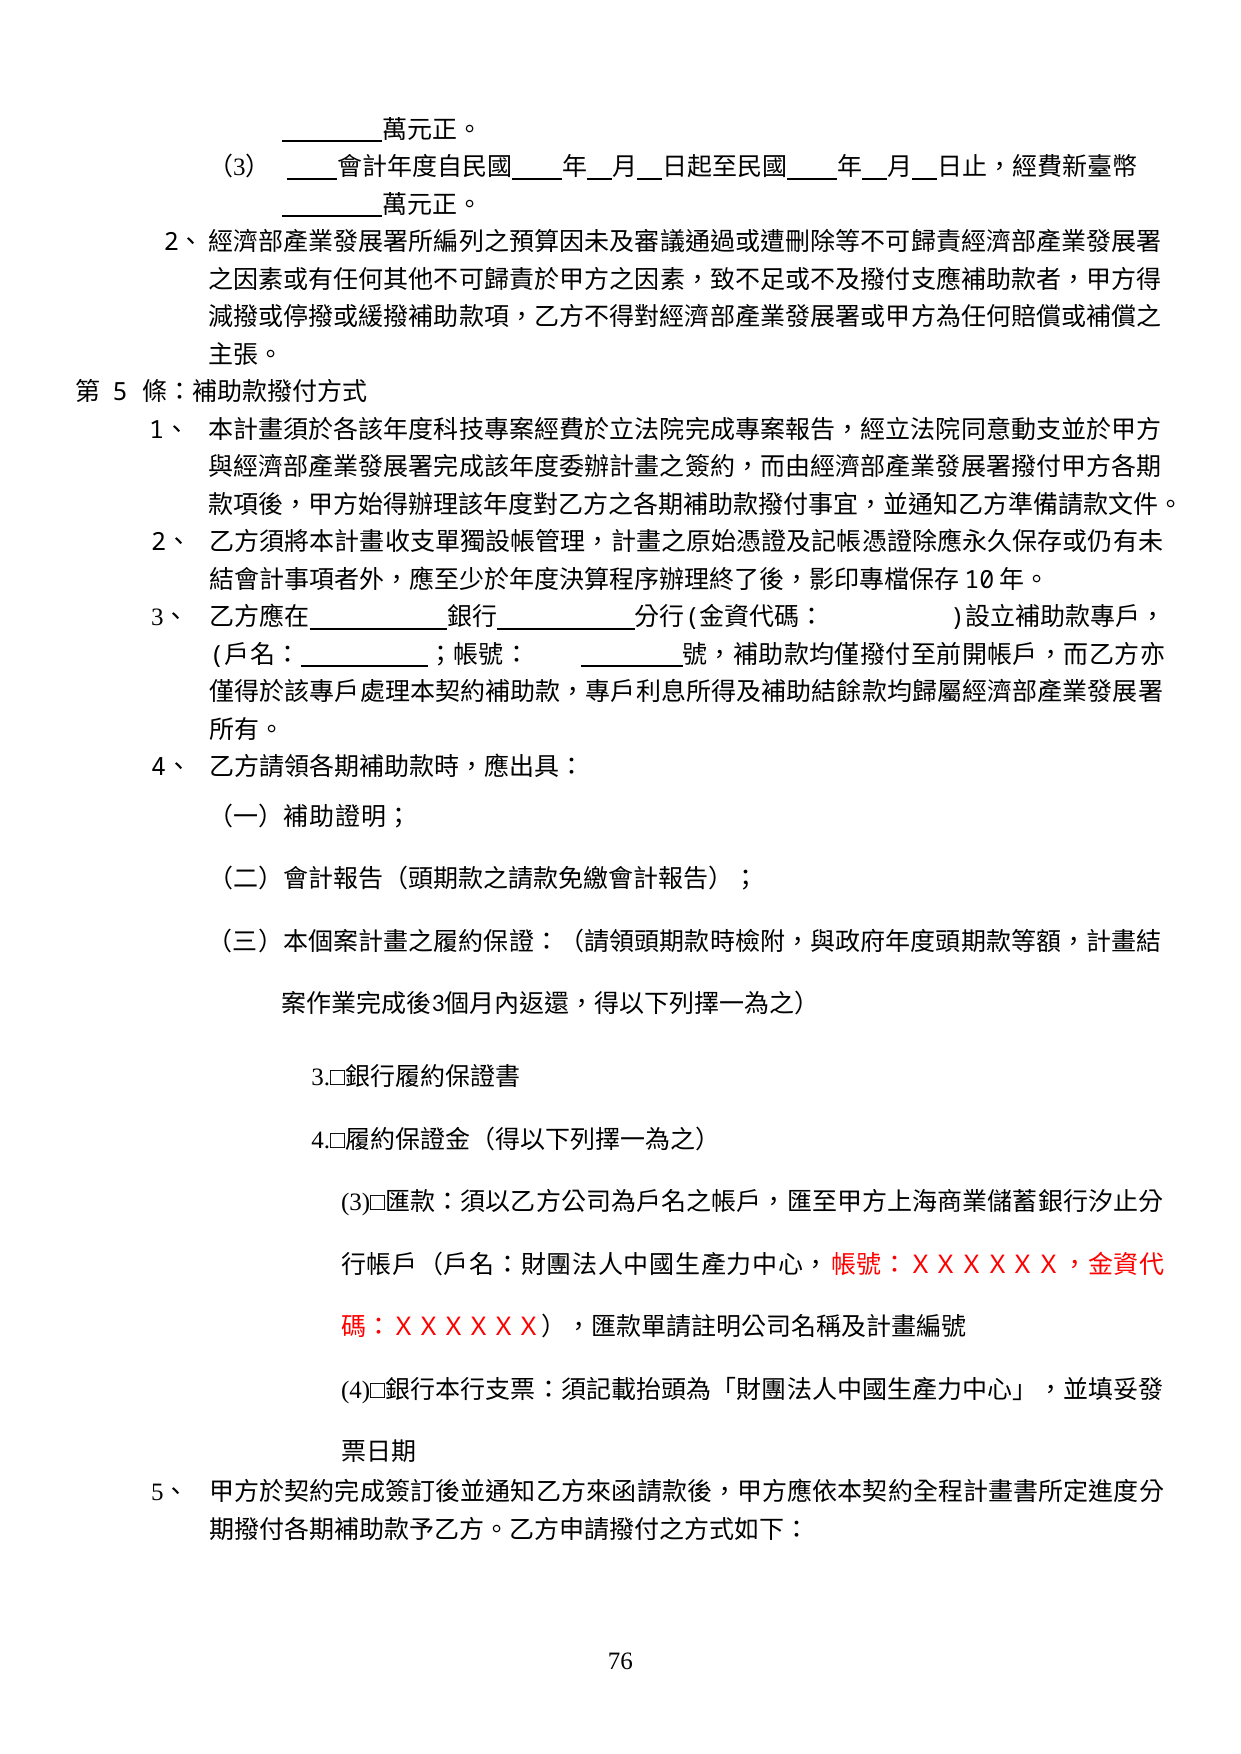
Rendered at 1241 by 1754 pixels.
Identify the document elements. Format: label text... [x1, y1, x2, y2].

text 萬元正。 [282, 108, 1165, 146]
text 第 5 條：補助款撥付方式 [75, 371, 1165, 408]
text （一）補助證明； [208, 783, 1165, 846]
text （二）會計報告（頭期款之請款免繳會計報告）； [208, 846, 1165, 908]
list □銀行本行支票：須記載抬頭為「財團法人中國生產力中心」，並填妥發票日期 [341, 1346, 1165, 1471]
list □匯款：須以乙方公司為戶名之帳戶，匯至甲方上海商業儲蓄銀行汐止分行帳戶（戶名：財團法人中國生產力中心，帳號：ＸＸＸＸＸＸ，金資代碼：ＸＸＸＸＸＸ），匯款單請註明公司名稱及計畫編號 [341, 1158, 1165, 1346]
list 本計畫須於各該年度科技專案經費於立法院完成專案報告，經立法院同意動支並於甲方與經濟部產業發展署完成該年度委辦計畫之簽約，而由經濟部產業發展署撥付甲方各期款項後，甲方始得辦理該年度對乙方之各期補助款撥付事宜，並通知乙方準備請款文件。 [149, 408, 1165, 521]
list 乙方須將本計畫收支單獨設帳管理，計畫之原始憑證及記帳憑證除應永久保存或仍有未結會計事項者外，應至少於年度決算程序辦理終了後，影印專檔保存10年。 [151, 521, 1165, 596]
list 甲方於契約完成簽訂後並通知乙方來函請款後，甲方應依本契約全程計畫書所定進度分期撥付各期補助款予乙方。乙方申請撥付之方式如下： [151, 1471, 1165, 1546]
list □履約保證金（得以下列擇一為之） [311, 1096, 1165, 1158]
list 乙方應在 銀行 分行(金資代碼： )設立補助款專戶，(戶名： ；帳號： 號，補助款均僅撥付至前開帳戶，而乙方亦僅得於該專戶處理本契約補助款，專戶利息所得及補助結餘款均歸屬經濟部產業發展署所有。 [151, 596, 1165, 746]
list 經濟部產業發展署所編列之預算因未及審議通過或遭刪除等不可歸責經濟部產業發展署之因素或有任何其他不可歸責於甲方之因素，致不足或不及撥付支應補助款者，甲方得減撥或停撥或緩撥補助款項，乙方不得對經濟部產業發展署或甲方為任何賠償或補償之主張。 [163, 221, 1165, 371]
list □銀行履約保證書 [311, 1033, 1165, 1096]
text （三）本個案計畫之履約保證：（請領頭期款時檢附，與政府年度頭期款等額，計畫結案作業完成後3個月內返還，得以下列擇一為之） [208, 908, 1165, 1033]
text 萬元正。 [282, 183, 1165, 221]
list 會計年度自民國 年 月 日起至民國 年 月 日止，經費新臺幣 [208, 146, 1165, 183]
list 乙方請領各期補助款時，應出具： [151, 746, 1165, 783]
